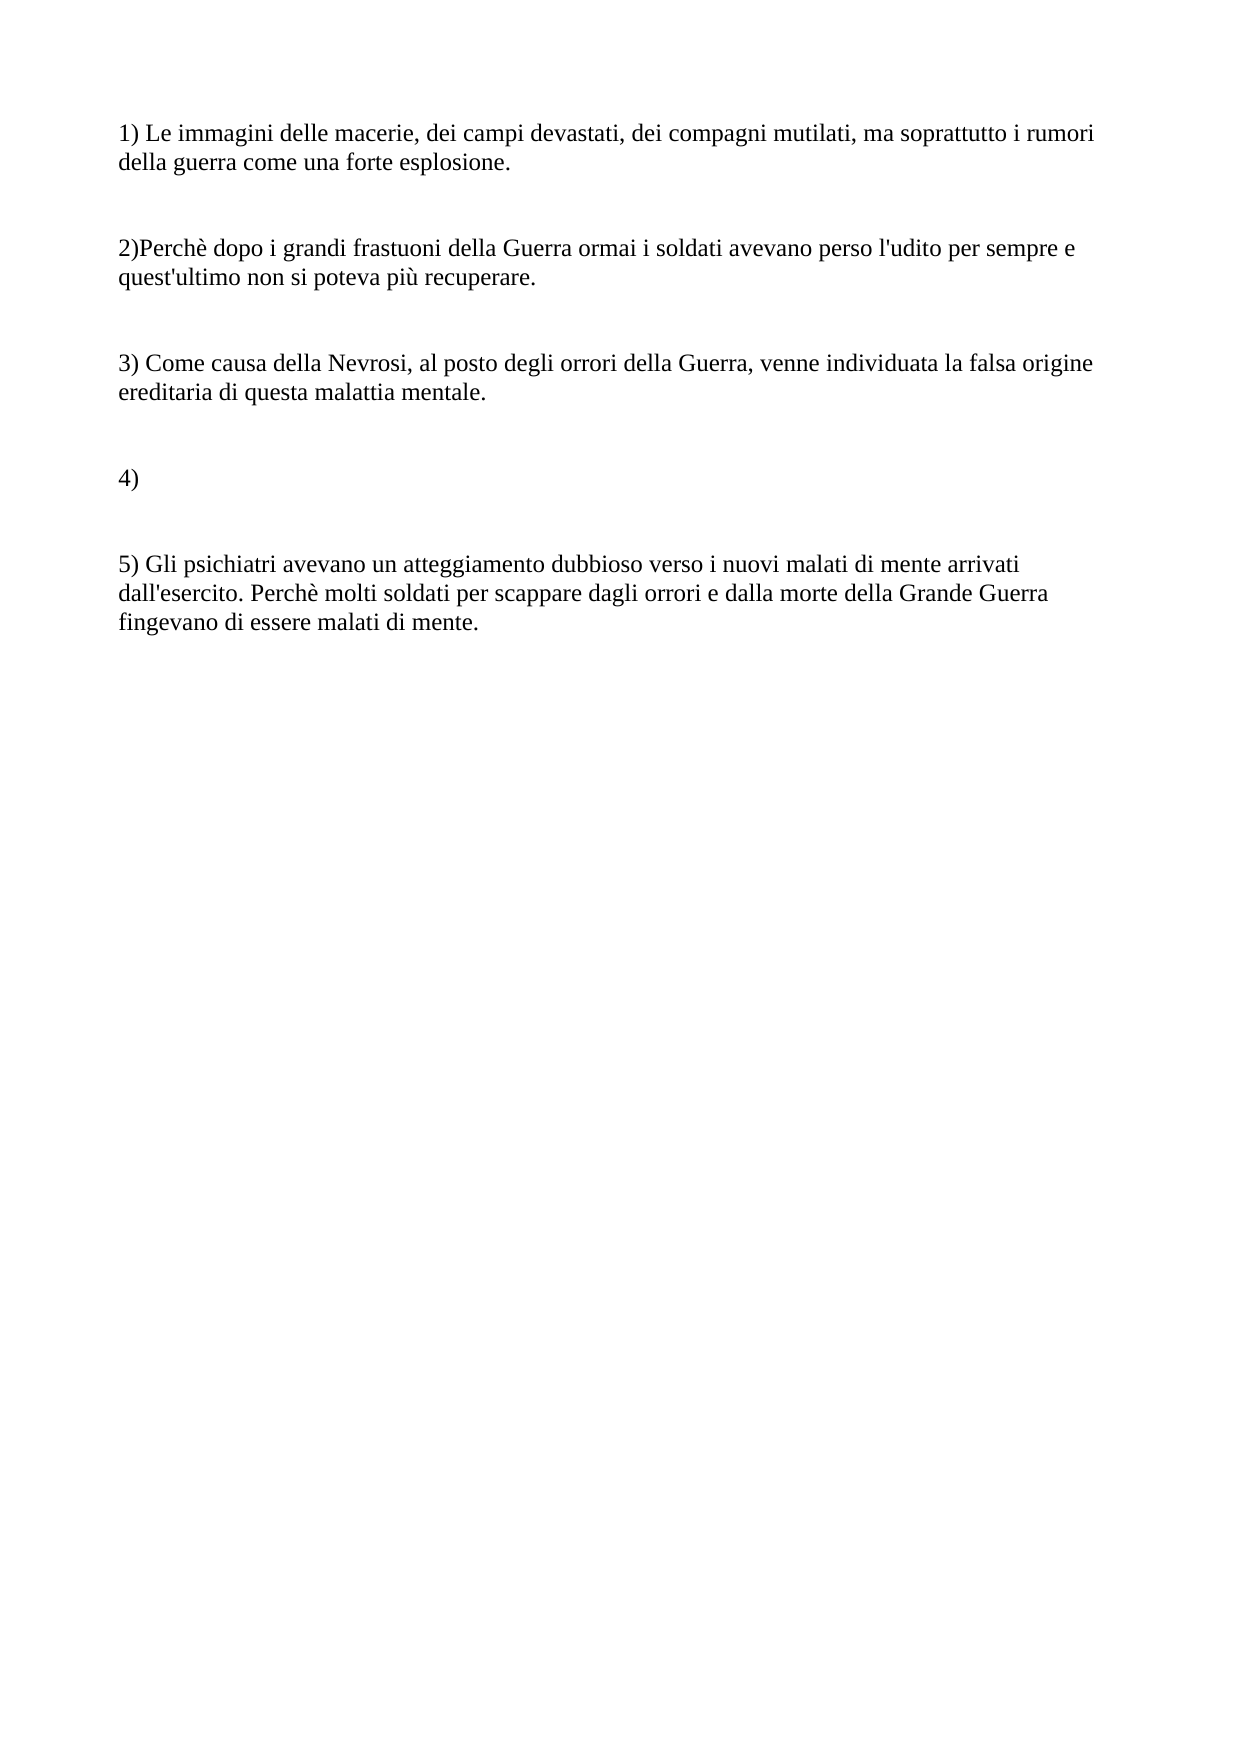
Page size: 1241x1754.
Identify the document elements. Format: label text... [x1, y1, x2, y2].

text 5) Gli psichiatri avevano un atteggiamento dubbioso verso i nuovi malati di mente arrivati dall'esercito. Perchè molti soldati per scappare dagli orrori e dalla morte della Grande Guerra fingevano di essere malati di mente. [118, 549, 1122, 636]
text 2)Perchè dopo i grandi frastuoni della Guerra ormai i soldati avevano perso l'udito per sempre e quest'ultimo non si poteva più recuperare. [118, 233, 1122, 291]
text 1) Le immagini delle macerie, dei campi devastati, dei compagni mutilati, ma soprattutto i rumori della guerra come una forte esplosione. [118, 118, 1122, 176]
text 3) Come causa della Nevrosi, al posto degli orrori della Guerra, venne individuata la falsa origine ereditaria di questa malattia mentale. [118, 348, 1122, 406]
text 4) [118, 463, 1122, 492]
